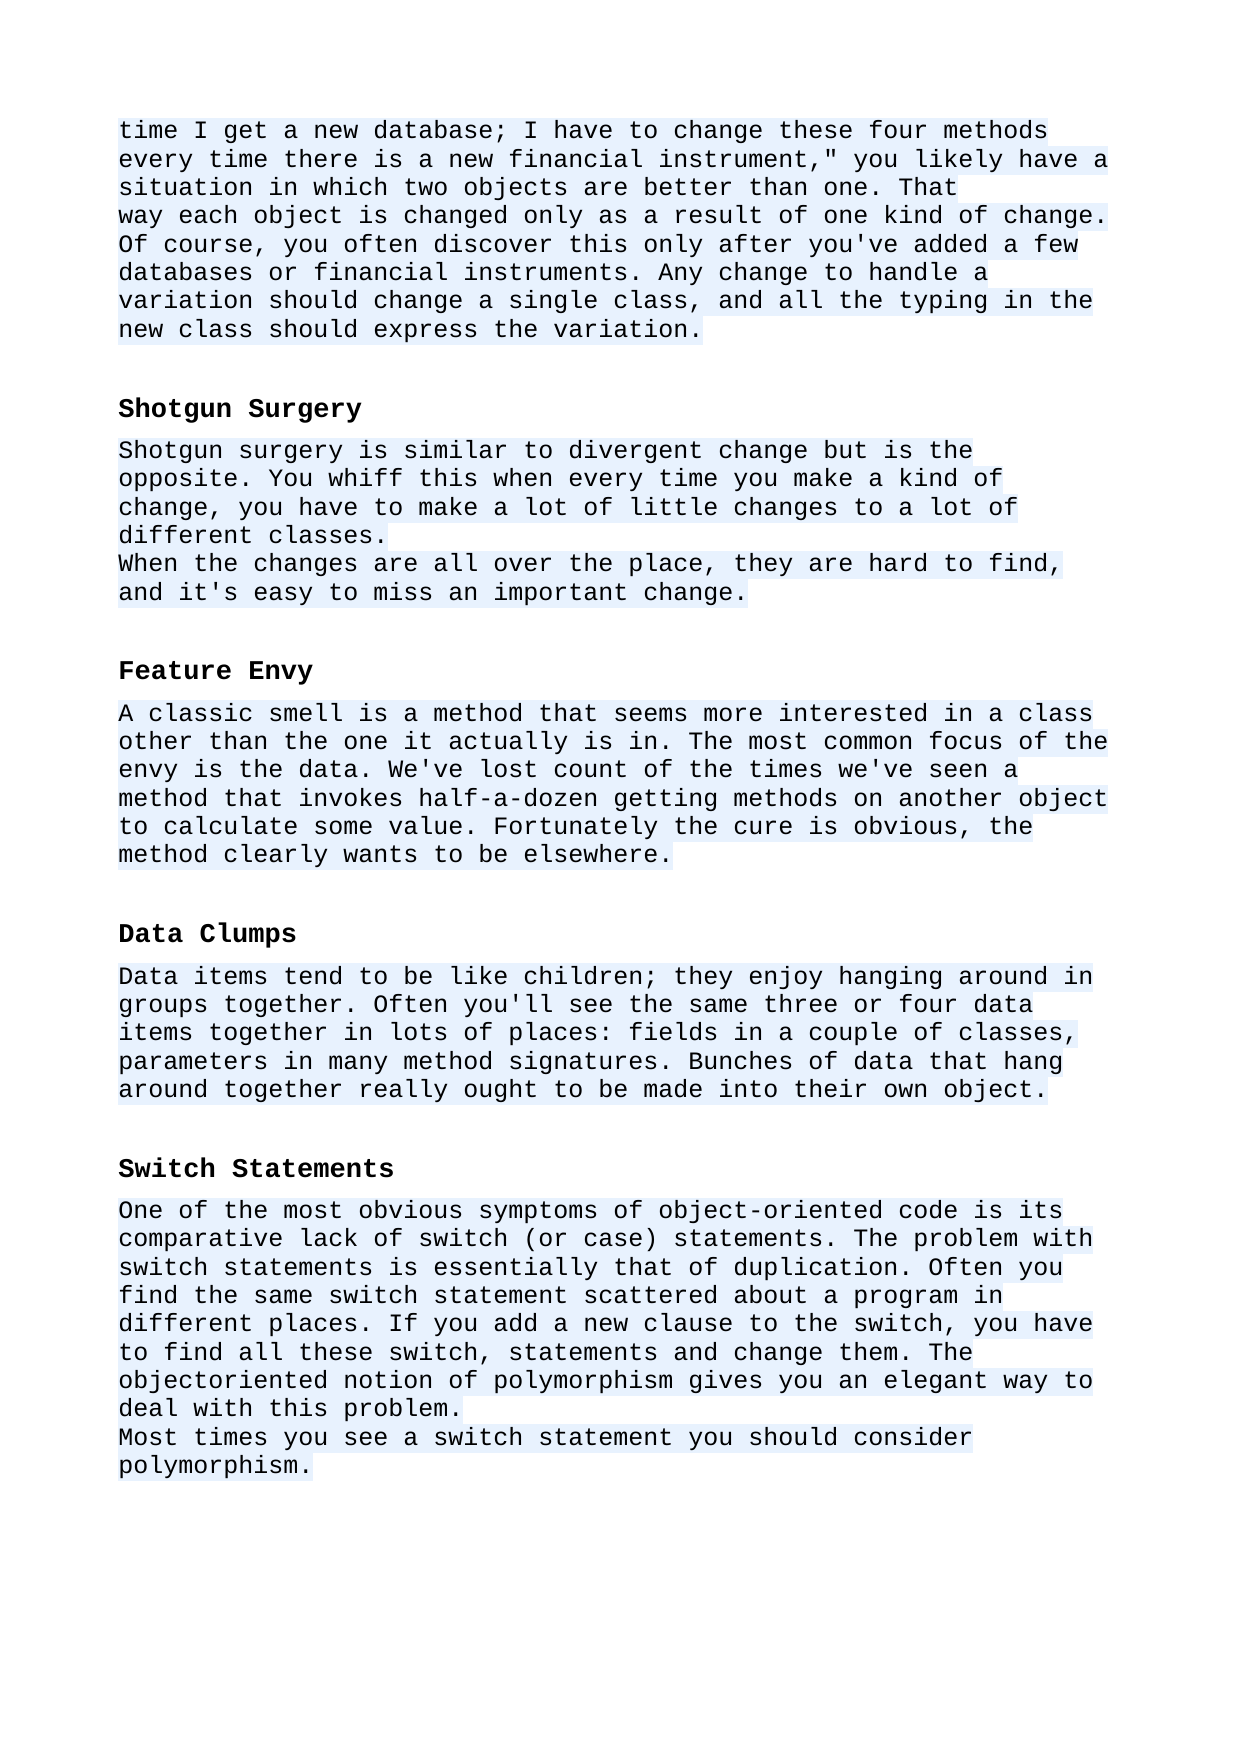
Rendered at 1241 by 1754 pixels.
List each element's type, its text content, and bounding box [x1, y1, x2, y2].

text Data items tend to be like children; they enjoy hanging around in groups together. Often you'll see the same three or four data items together in lots of places: fields in a couple of classes, [118, 963, 1122, 1048]
text find the same switch statement scattered about a program in different places. If you add a new clause to the switch, you have to find all these switch, statements and change them. The objectoriented notion of polymorphism gives you an elegant way to deal with this problem. [118, 1283, 1122, 1424]
text Shotgun surgery is similar to divergent change but is the opposite. You whiff this when every time you make a kind of change, you have to make a lot of little changes to a lot of different classes. [118, 438, 1122, 551]
text Most times you see a switch statement you should consider polymorphism. [118, 1424, 1122, 1481]
subtitle Feature Envy [118, 657, 1122, 688]
text way each object is changed only as a result of one kind of change. Of course, you often discover this only after you've added a few databases or financial instruments. Any change to handle a [118, 203, 1122, 288]
subtitle Shotgun Surgery [118, 394, 1122, 425]
text When the changes are all over the place, they are hard to find, and it's easy to miss an important change. [118, 551, 1122, 608]
subtitle Data Clumps [118, 920, 1122, 951]
text A classic smell is a method that seems more interested in a class other than the one it actually is in. The most common focus of the envy is the data. We've lost count of the times we've seen a method that invokes half-a-dozen getting methods on another object to calculate some value. Fortunately the cure is obvious, the method clearly wants to be elsewhere. [118, 700, 1122, 870]
subtitle Switch Statements [118, 1154, 1122, 1185]
text parameters in many method signatures. Bunches of data that hang around together really ought to be made into their own object. [118, 1048, 1122, 1105]
text time I get a new database; I have to change these four methods every time there is a new financial instrument," you likely have a situation in which two objects are better than one. That [118, 118, 1122, 203]
text variation should change a single class, and all the typing in the new class should express the variation. [118, 288, 1122, 345]
text One of the most obvious symptoms of object-oriented code is its comparative lack of switch (or case) statements. The problem with switch statements is essentially that of duplication. Often you [118, 1198, 1122, 1283]
